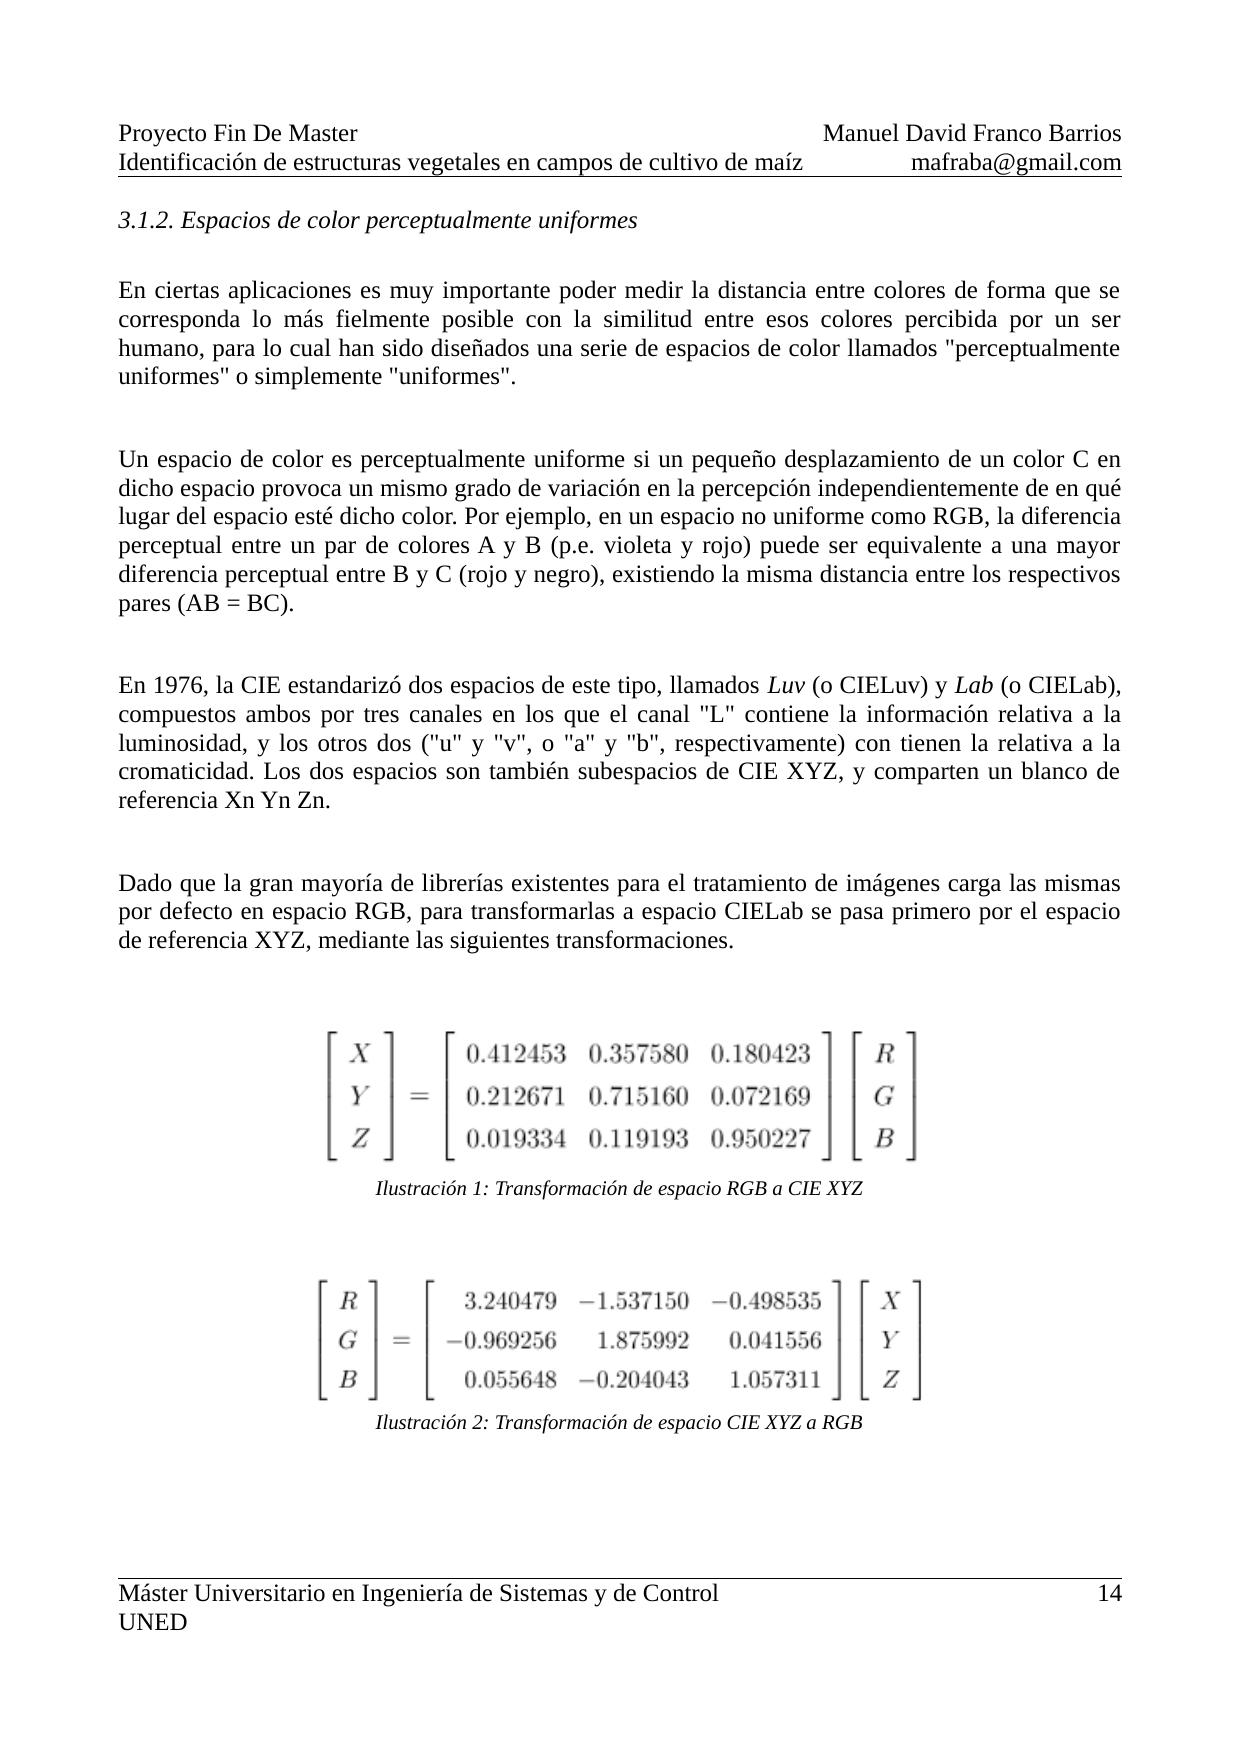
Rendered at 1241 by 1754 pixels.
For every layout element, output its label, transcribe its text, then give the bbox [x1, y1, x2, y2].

text En 1976, la CIE estandarizó dos espacios de este tipo, llamados Luv (o CIELuv) y Lab (o CIELab), compuestos ambos por tres canales en los que el canal "L" contiene la información relativa a la luminosidad, y los otros dos ("u" y "v", o "a" y "b", respectivamente) con tienen la relativa a la cromaticidad. Los dos espacios son también subespacios de CIE XYZ, y comparten un blanco de referencia Xn Yn Zn. [118, 670, 1122, 814]
picture [316, 1020, 925, 1176]
picture [309, 1267, 932, 1410]
text En ciertas aplicaciones es muy importante poder medir la distancia entre colores de forma que se corresponda lo más fielmente posible con la similitud entre esos colores percibida por un ser humano, para lo cual han sido diseñados una serie de espacios de color llamados "perceptualmente uniformes" o simplemente "uniformes". [118, 275, 1122, 390]
text Dado que la gran mayoría de librerías existentes para el tratamiento de imágenes carga las mismas por defecto en espacio RGB, para transformarlas a espacio CIELab se pasa primero por el espacio de referencia XYZ, mediante las siguientes transformaciones. [118, 868, 1122, 954]
text Un espacio de color es perceptualmente uniforme si un pequeño desplazamiento de un color C en dicho espacio provoca un mismo grado de variación en la percepción independientemente de en qué lugar del espacio esté dicho color. Por ejemplo, en un espacio no uniforme como RGB, la diferencia perceptual entre un par de colores A y B (p.e. violeta y rojo) puede ser equivalente a una mayor diferencia perceptual entre B y C (rojo y negro), existiendo la misma distancia entre los respectivos pares (AB = BC). [118, 444, 1122, 616]
text Ilustración 2: Transformación de espacio CIE XYZ a RGB [309, 1410, 931, 1434]
text Ilustración 1: Transformación de espacio RGB a CIE XYZ [316, 1176, 924, 1200]
subtitle 3.1.2. Espacios de color perceptualmente uniformes [118, 205, 1122, 234]
